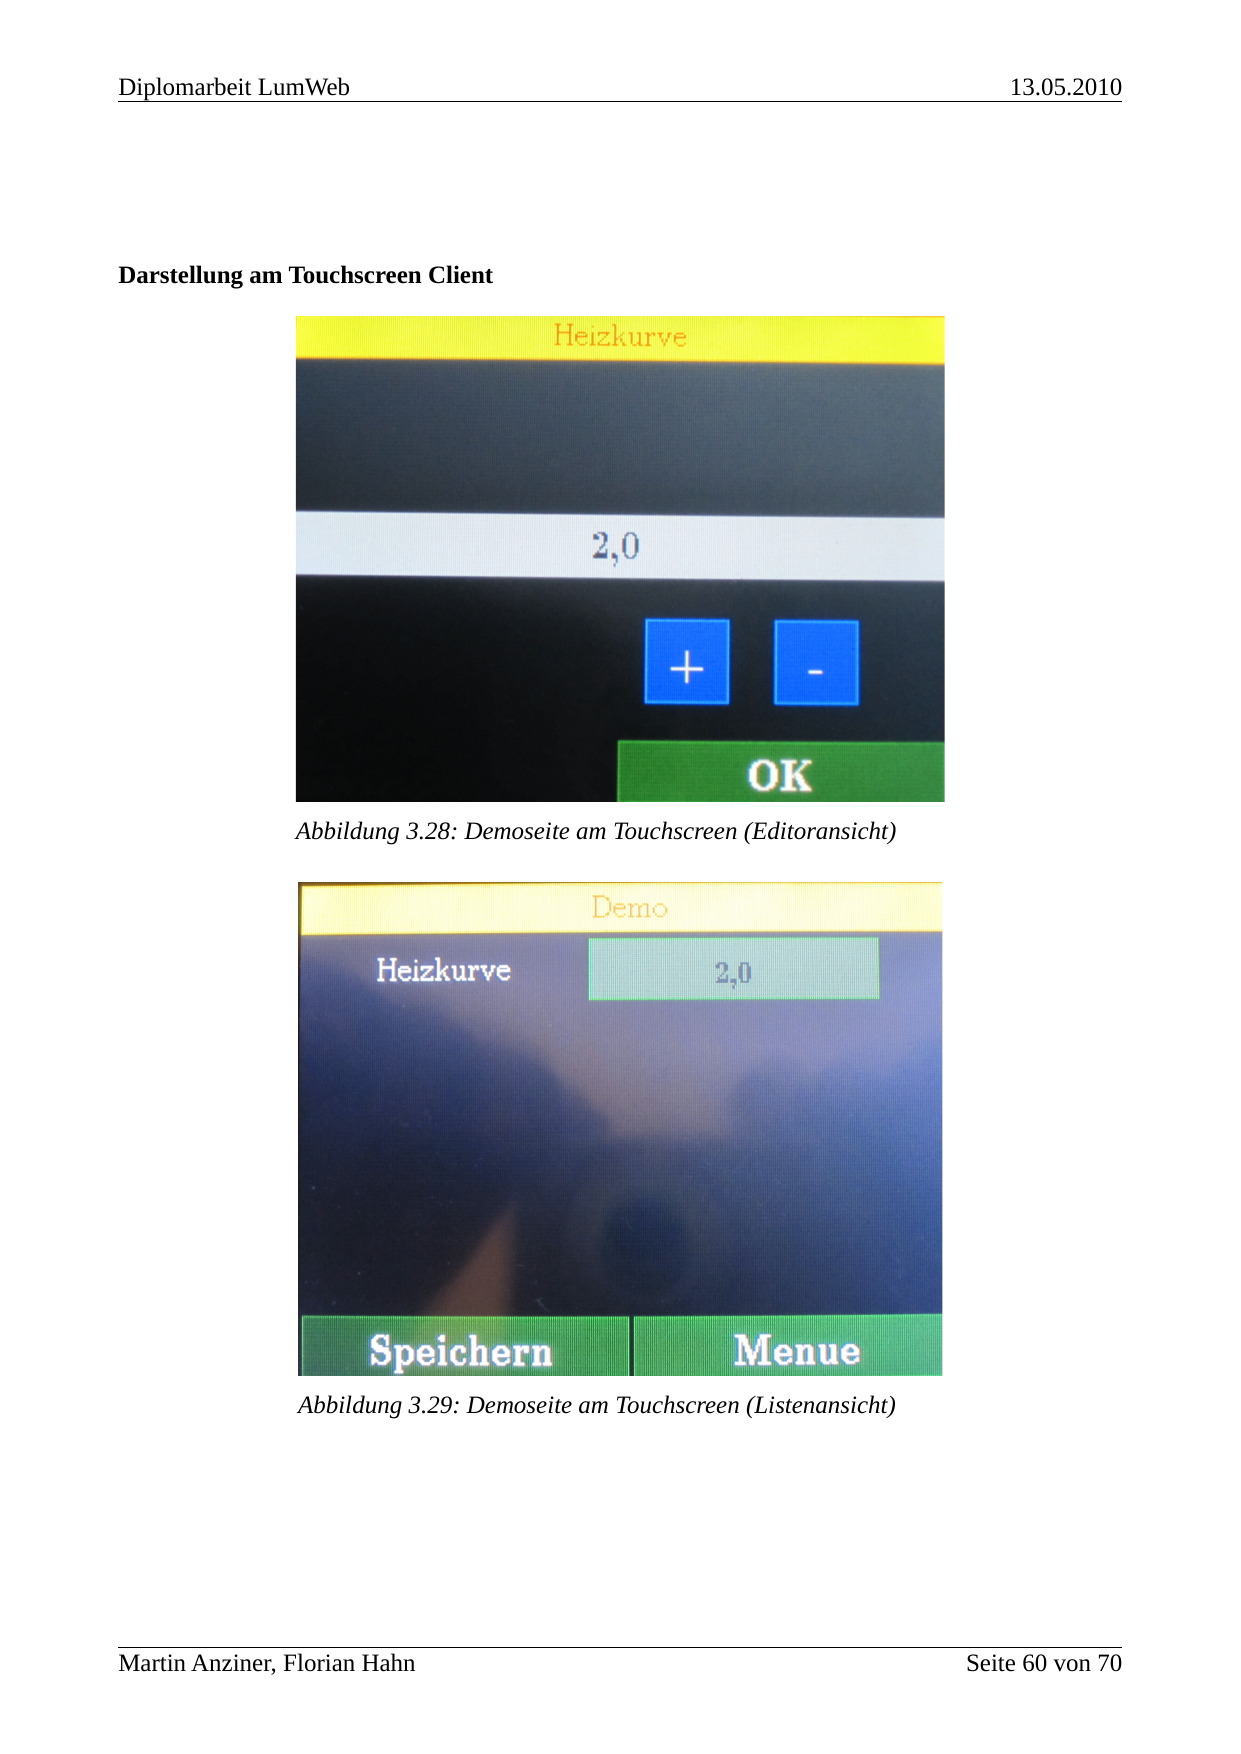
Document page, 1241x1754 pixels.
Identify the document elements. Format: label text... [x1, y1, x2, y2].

text Abbildung 3.29: Demoseite am Touchscreen (Listenansicht) [298, 1388, 942, 1419]
picture [295, 316, 945, 802]
picture [458, 950, 896, 1376]
text Darstellung am Touchscreen Client [118, 261, 1122, 289]
text Abbildung 3.28: Demoseite am Touchscreen (Editoransicht) [296, 802, 944, 845]
